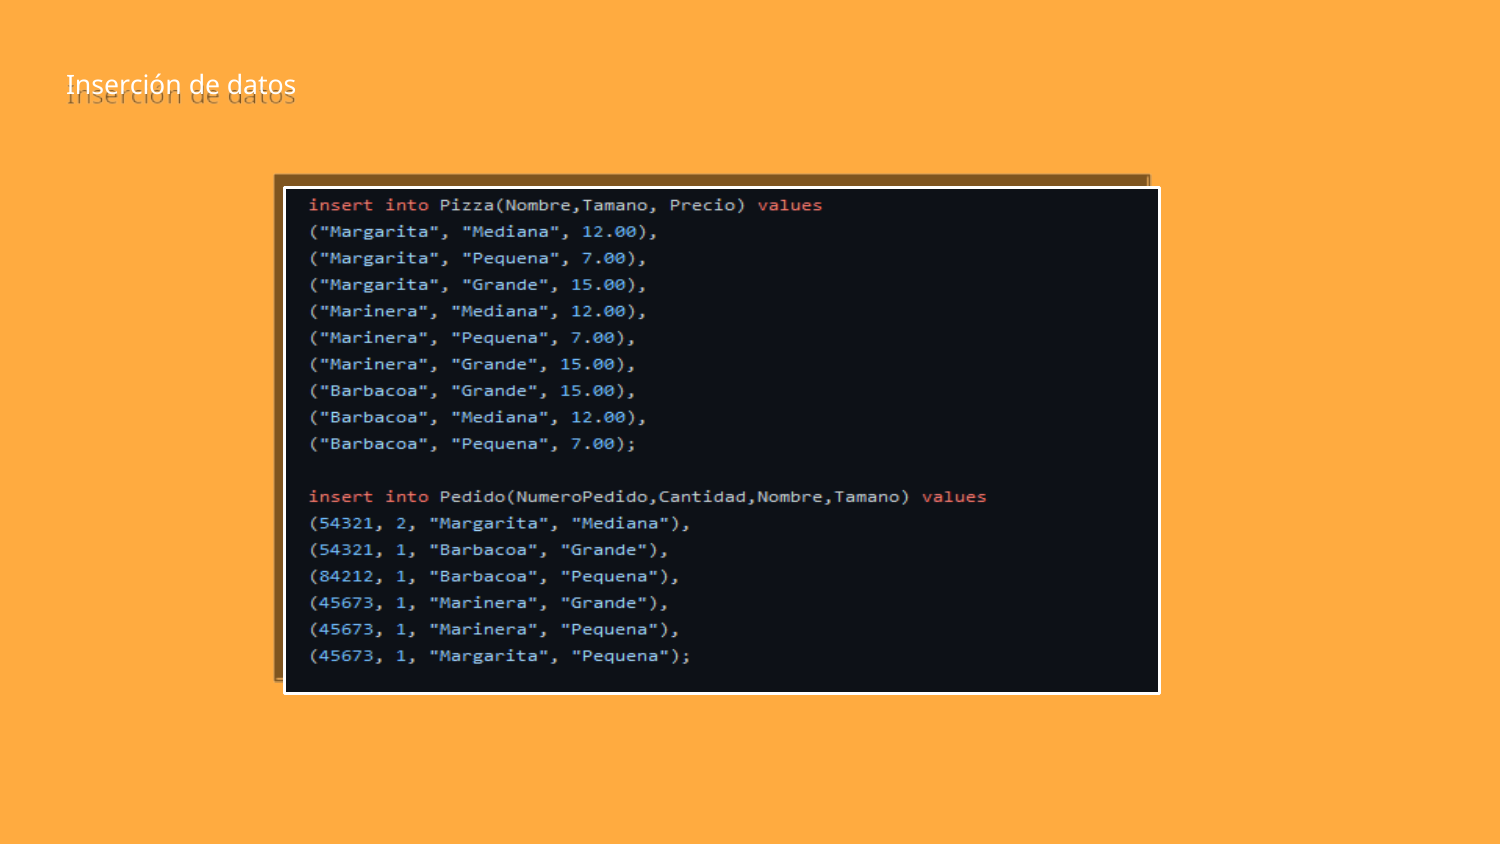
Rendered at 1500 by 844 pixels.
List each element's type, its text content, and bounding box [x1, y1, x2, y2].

picture [285, 189, 1158, 693]
title Inserción de datos [51, 53, 1449, 148]
